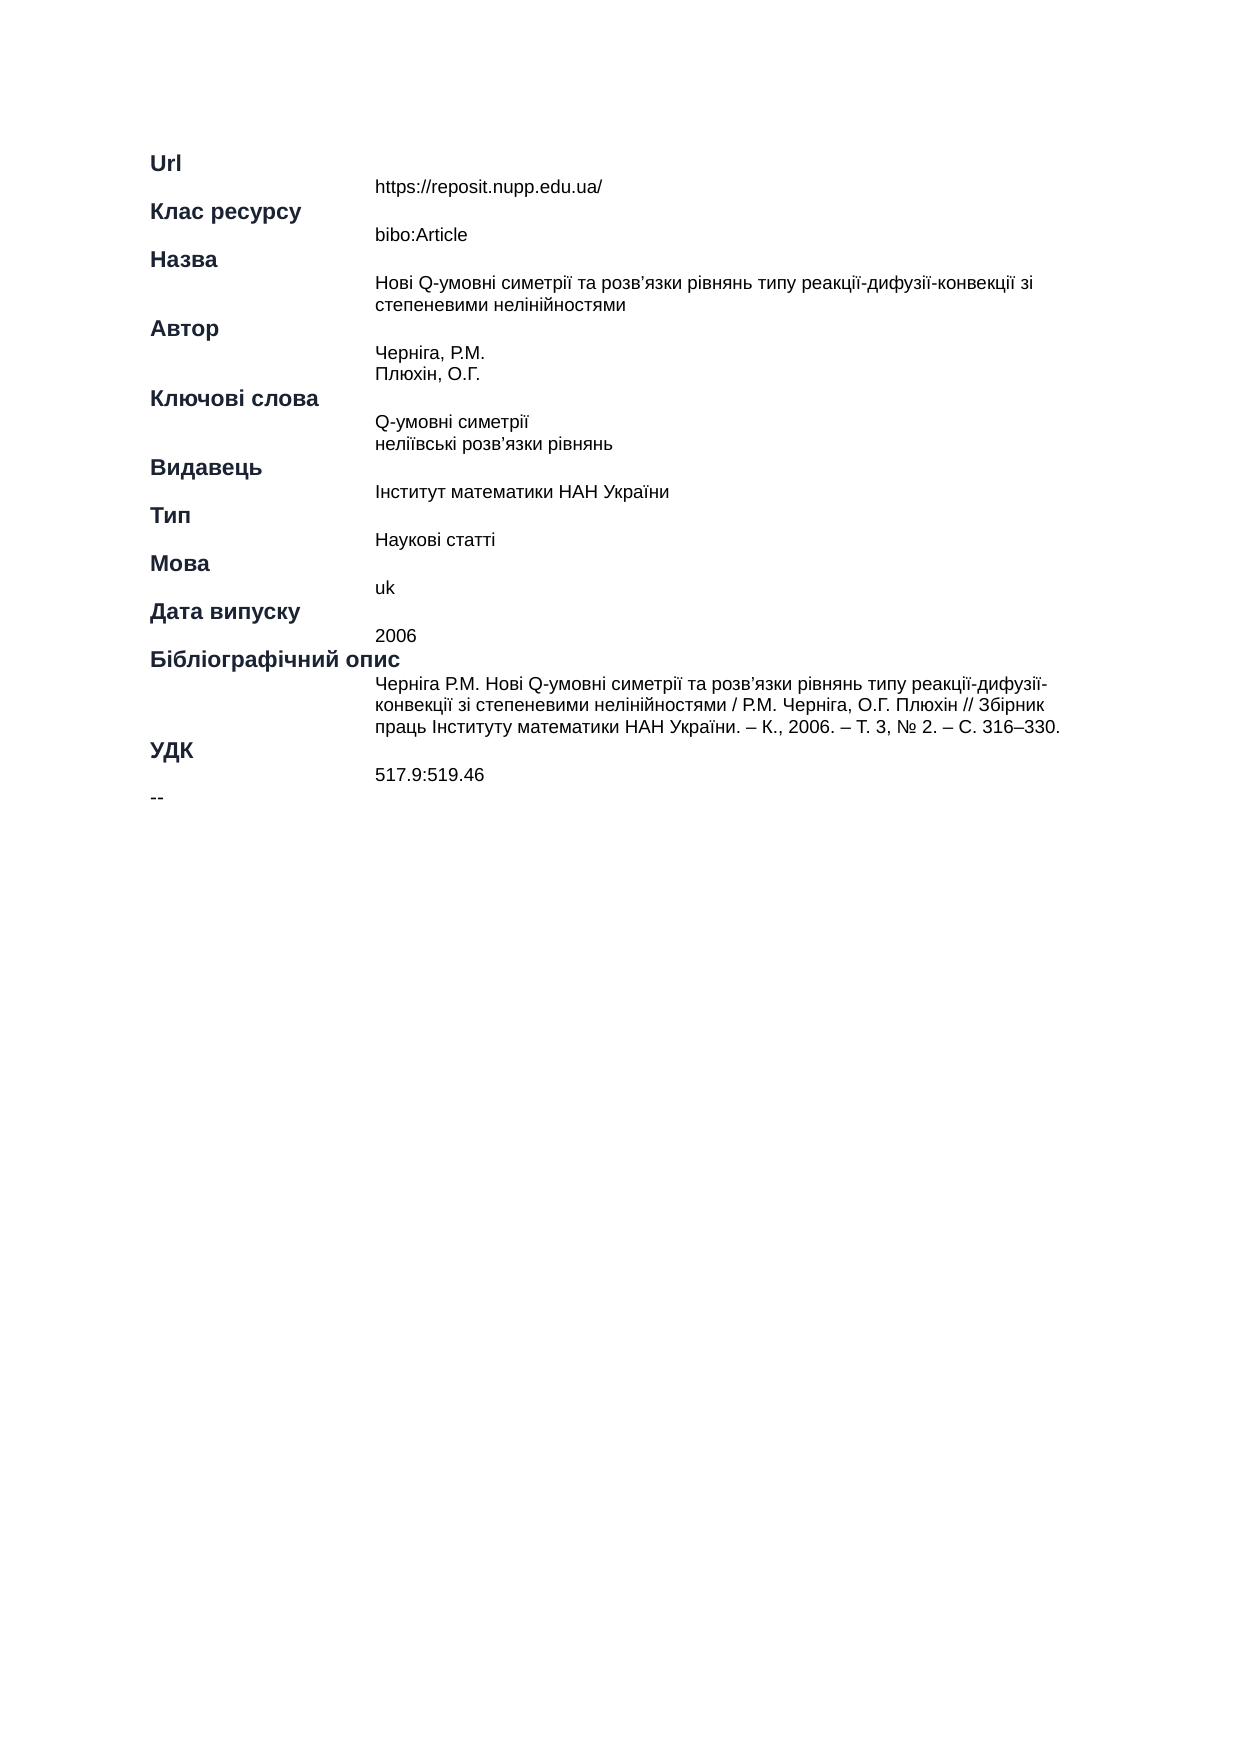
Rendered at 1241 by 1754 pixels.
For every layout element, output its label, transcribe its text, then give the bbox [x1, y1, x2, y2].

text Чернiга Р.М. Новi Q-умовнi симетрiї та розв’язки рiвнянь типу реакцiї-дифузiї-конвекцiї зi степеневими нелiнiйностями / Р.М. Чернiга, О.Г. Плюхiн // Збiрник праць Iнституту математики НАН України. – К., 2006. – Т. 3, № 2. – С. 316–330. [375, 672, 1090, 737]
text Тип [150, 502, 1090, 528]
text 2006 [375, 624, 1090, 646]
text Q-умовнi симетрiї [375, 411, 1090, 433]
text Інститут математики НАН України [375, 481, 1090, 502]
text Ключові слова [150, 385, 1090, 411]
text Клас ресурсу [150, 198, 1090, 224]
text Дата випуску [150, 598, 1090, 624]
text Назва [150, 246, 1090, 272]
text Url [150, 150, 1090, 176]
text Новi Q-умовнi симетрiї та розв’язки рiвнянь типу реакцiї-дифузiї-конвекцiї зi степеневими нелiнiйностями [375, 272, 1090, 315]
text uk [375, 576, 1090, 598]
text Мова [150, 550, 1090, 576]
text bibo:Article [375, 224, 1090, 246]
text 517.9:519.46 [375, 763, 1090, 785]
text Черніга, Р.М. [375, 342, 1090, 363]
text Плюхін, О.Г. [375, 363, 1090, 385]
text УДК [150, 737, 1090, 763]
text Наукові статті [375, 528, 1090, 550]
text https://reposit.nupp.edu.ua/ [375, 176, 1090, 198]
text Бібліографічний опис [150, 646, 1090, 672]
text Видавець [150, 454, 1090, 481]
text нелiївськi розв’язки рiвнянь [375, 433, 1090, 454]
text -- [150, 785, 1090, 809]
text Автор [150, 315, 1090, 342]
